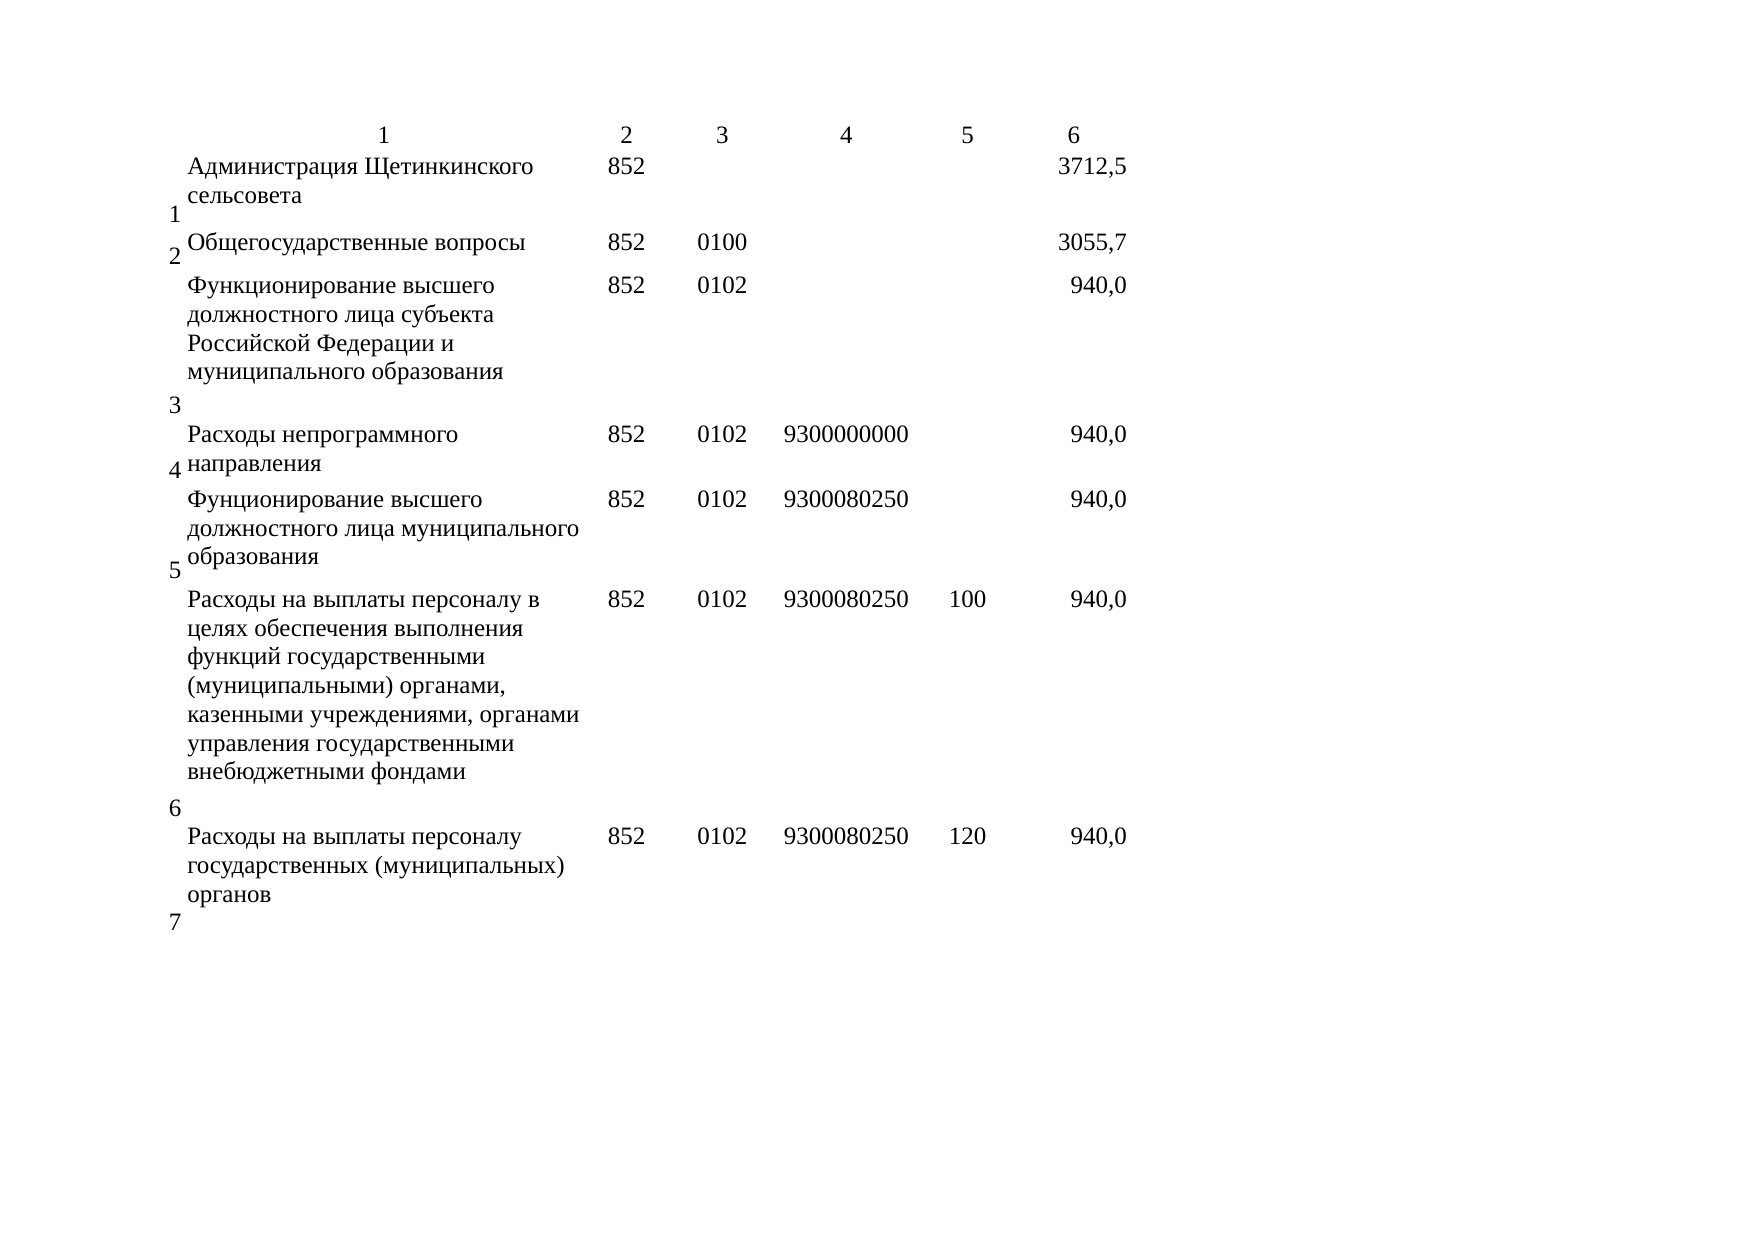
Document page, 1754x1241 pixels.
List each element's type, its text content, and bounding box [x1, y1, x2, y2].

table_cell 2 [115, 228, 184, 270]
table_cell 6 [115, 584, 184, 821]
table_cell 5 [917, 118, 1017, 151]
table_cell 0102 [669, 270, 775, 419]
table_cell Фунционирование высшего должностного лица муниципального образования [184, 484, 583, 584]
table_cell 3055,7 [1018, 228, 1130, 270]
table_cell 9300080250 [775, 484, 917, 584]
table_cell Расходы непрограммного направления [184, 419, 583, 484]
table_cell 3 [669, 118, 775, 151]
table_cell Администрация Щетинкинского сельсовета [184, 151, 583, 227]
table_cell 9300000000 [775, 419, 917, 484]
table_cell [917, 484, 1017, 584]
table_cell 2 [584, 118, 669, 151]
table_cell [115, 118, 184, 151]
table_cell 3 [115, 270, 184, 419]
table_cell 940,0 [1018, 419, 1130, 484]
table_cell 5 [115, 484, 184, 584]
table_cell 852 [584, 484, 669, 584]
table_cell 4 [775, 118, 917, 151]
table_cell [917, 419, 1017, 484]
table_cell 940,0 [1018, 484, 1130, 584]
table_cell [775, 228, 917, 270]
table_cell 6 [1018, 118, 1130, 151]
table_cell 852 [584, 419, 669, 484]
table_cell 852 [584, 584, 669, 821]
table_cell 7 [115, 821, 184, 935]
table_cell [917, 270, 1017, 419]
table_cell 852 [584, 151, 669, 227]
table_cell 940,0 [1018, 821, 1130, 935]
table_cell 0102 [669, 584, 775, 821]
table_cell 852 [584, 270, 669, 419]
table_cell 100 [917, 584, 1017, 821]
table_cell 120 [917, 821, 1017, 935]
table_cell 0102 [669, 484, 775, 584]
table_cell 1 [115, 151, 184, 227]
table_cell 940,0 [1018, 270, 1130, 419]
table_cell 3712,5 [1018, 151, 1130, 227]
table_cell 852 [584, 821, 669, 935]
table_cell [917, 228, 1017, 270]
table_cell [775, 151, 917, 227]
table_cell 852 [584, 228, 669, 270]
table_cell 1 [184, 118, 583, 151]
table_cell 940,0 [1018, 584, 1130, 821]
table_cell 0102 [669, 821, 775, 935]
table_cell Расходы на выплаты персоналу в целях обеспечения выполнения функций государственными (муниципальными) органами, казенными учреждениями, органами управления государственными внебюджетными фондами [184, 584, 583, 821]
table_cell 9300080250 [775, 584, 917, 821]
table_cell 0100 [669, 228, 775, 270]
table_cell [669, 151, 775, 227]
table_cell 9300080250 [775, 821, 917, 935]
table_cell [775, 270, 917, 419]
table_cell [917, 151, 1017, 227]
table_cell 4 [115, 419, 184, 484]
table_cell Расходы на выплаты персоналу государственных (муниципальных) органов [184, 821, 583, 935]
table_cell Общегосударственные вопросы [184, 228, 583, 270]
table_cell 0102 [669, 419, 775, 484]
table_cell Функционирование высшего должностного лица субъекта Российской Федерации и муниципального образования [184, 270, 583, 419]
